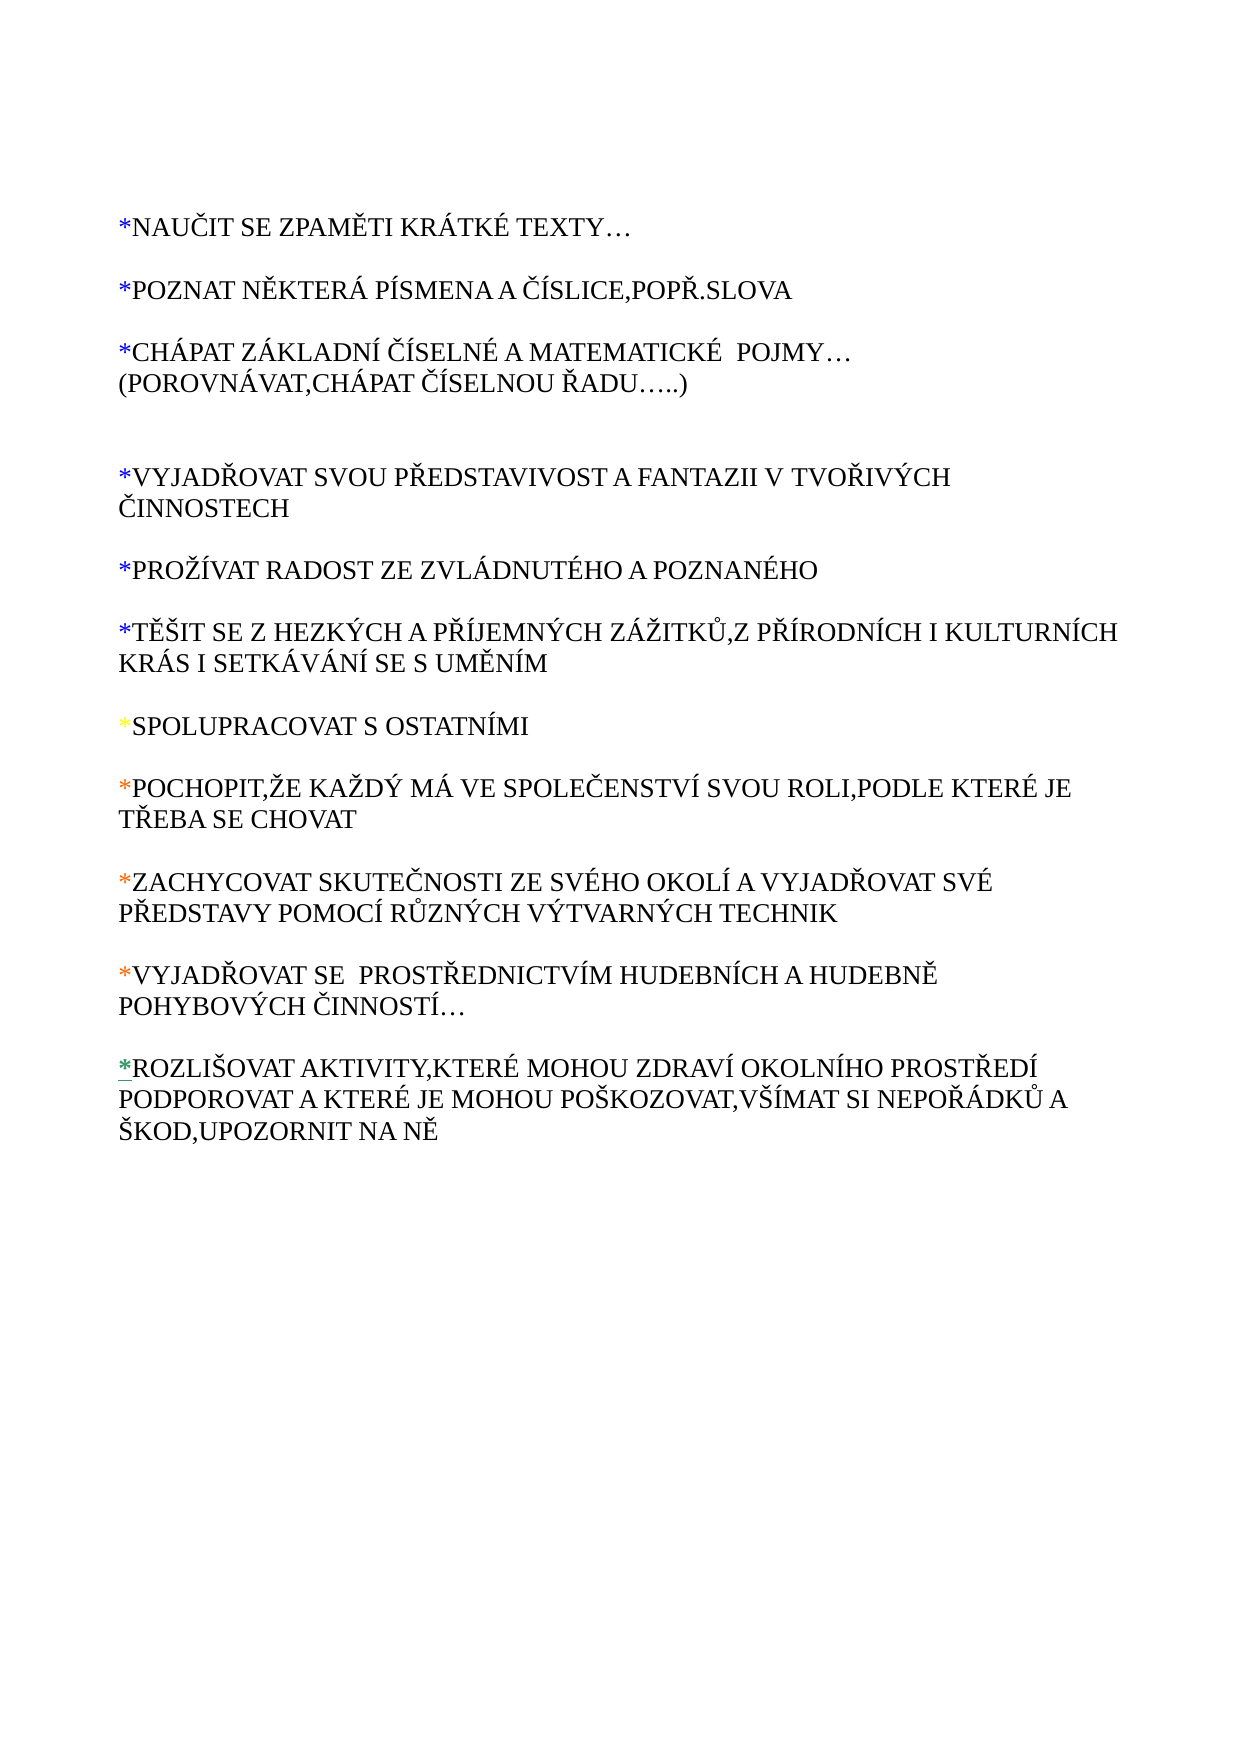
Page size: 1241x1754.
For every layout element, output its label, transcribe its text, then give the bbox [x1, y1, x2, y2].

text *PROŽÍVAT RADOST ZE ZVLÁDNUTÉHO A POZNANÉHO [118, 554, 1122, 585]
text *TĚŠIT SE Z HEZKÝCH A PŘÍJEMNÝCH ZÁŽITKŮ,Z PŘÍRODNÍCH I KULTURNÍCH KRÁS I SETKÁVÁNÍ SE S UMĚNÍM [118, 616, 1122, 679]
text *NAUČIT SE ZPAMĚTI KRÁTKÉ TEXTY… [118, 212, 1122, 243]
text *VYJADŘOVAT SVOU PŘEDSTAVIVOST A FANTAZII V TVOŘIVÝCH ČINNOSTECH [118, 461, 1122, 523]
text *CHÁPAT ZÁKLADNÍ ČÍSELNÉ A MATEMATICKÉ POJMY…(POROVNÁVAT,CHÁPAT ČÍSELNOU ŘADU…..) [118, 336, 1122, 398]
text *VYJADŘOVAT SE PROSTŘEDNICTVÍM HUDEBNÍCH A HUDEBNĚ POHYBOVÝCH ČINNOSTÍ… [118, 959, 1122, 1021]
text *POZNAT NĚKTERÁ PÍSMENA A ČÍSLICE,POPŘ.SLOVA [118, 274, 1122, 305]
text *POCHOPIT,ŽE KAŽDÝ MÁ VE SPOLEČENSTVÍ SVOU ROLI,PODLE KTERÉ JE TŘEBA SE CHOVAT [118, 772, 1122, 834]
text *ROZLIŠOVAT AKTIVITY,KTERÉ MOHOU ZDRAVÍ OKOLNÍHO PROSTŘEDÍ PODPOROVAT A KTERÉ JE MOHOU POŠKOZOVAT,VŠÍMAT SI NEPOŘÁDKŮ A ŠKOD,UPOZORNIT NA NĚ [118, 1052, 1122, 1146]
text *SPOLUPRACOVAT S OSTATNÍMI [118, 710, 1122, 741]
text *ZACHYCOVAT SKUTEČNOSTI ZE SVÉHO OKOLÍ A VYJADŘOVAT SVÉ PŘEDSTAVY POMOCÍ RŮZNÝCH VÝTVARNÝCH TECHNIK [118, 866, 1122, 928]
